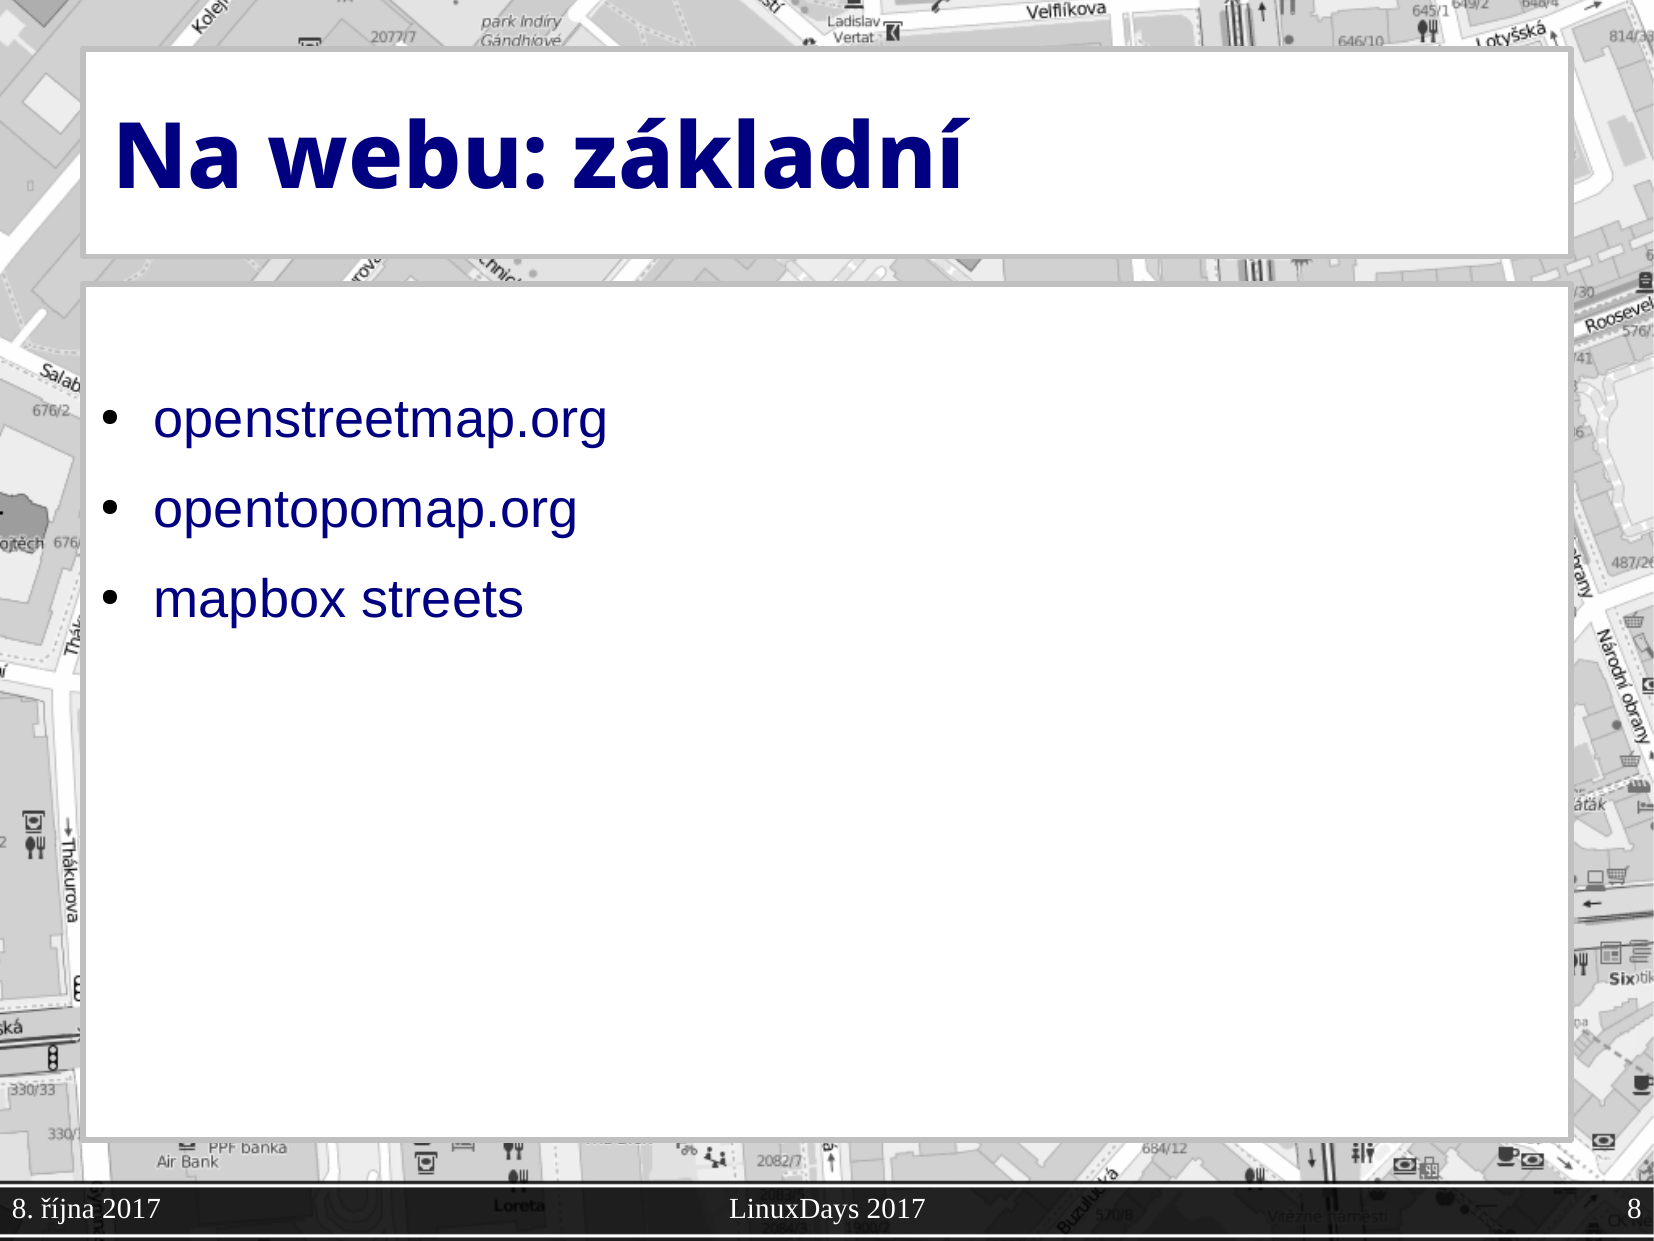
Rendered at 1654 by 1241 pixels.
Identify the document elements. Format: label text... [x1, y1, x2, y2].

title Na webu: základní [82, 49, 1571, 257]
list openstreetmap.org opentopomap.org mapbox streets [82, 284, 1571, 1140]
picture [0, 0, 1654, 1241]
